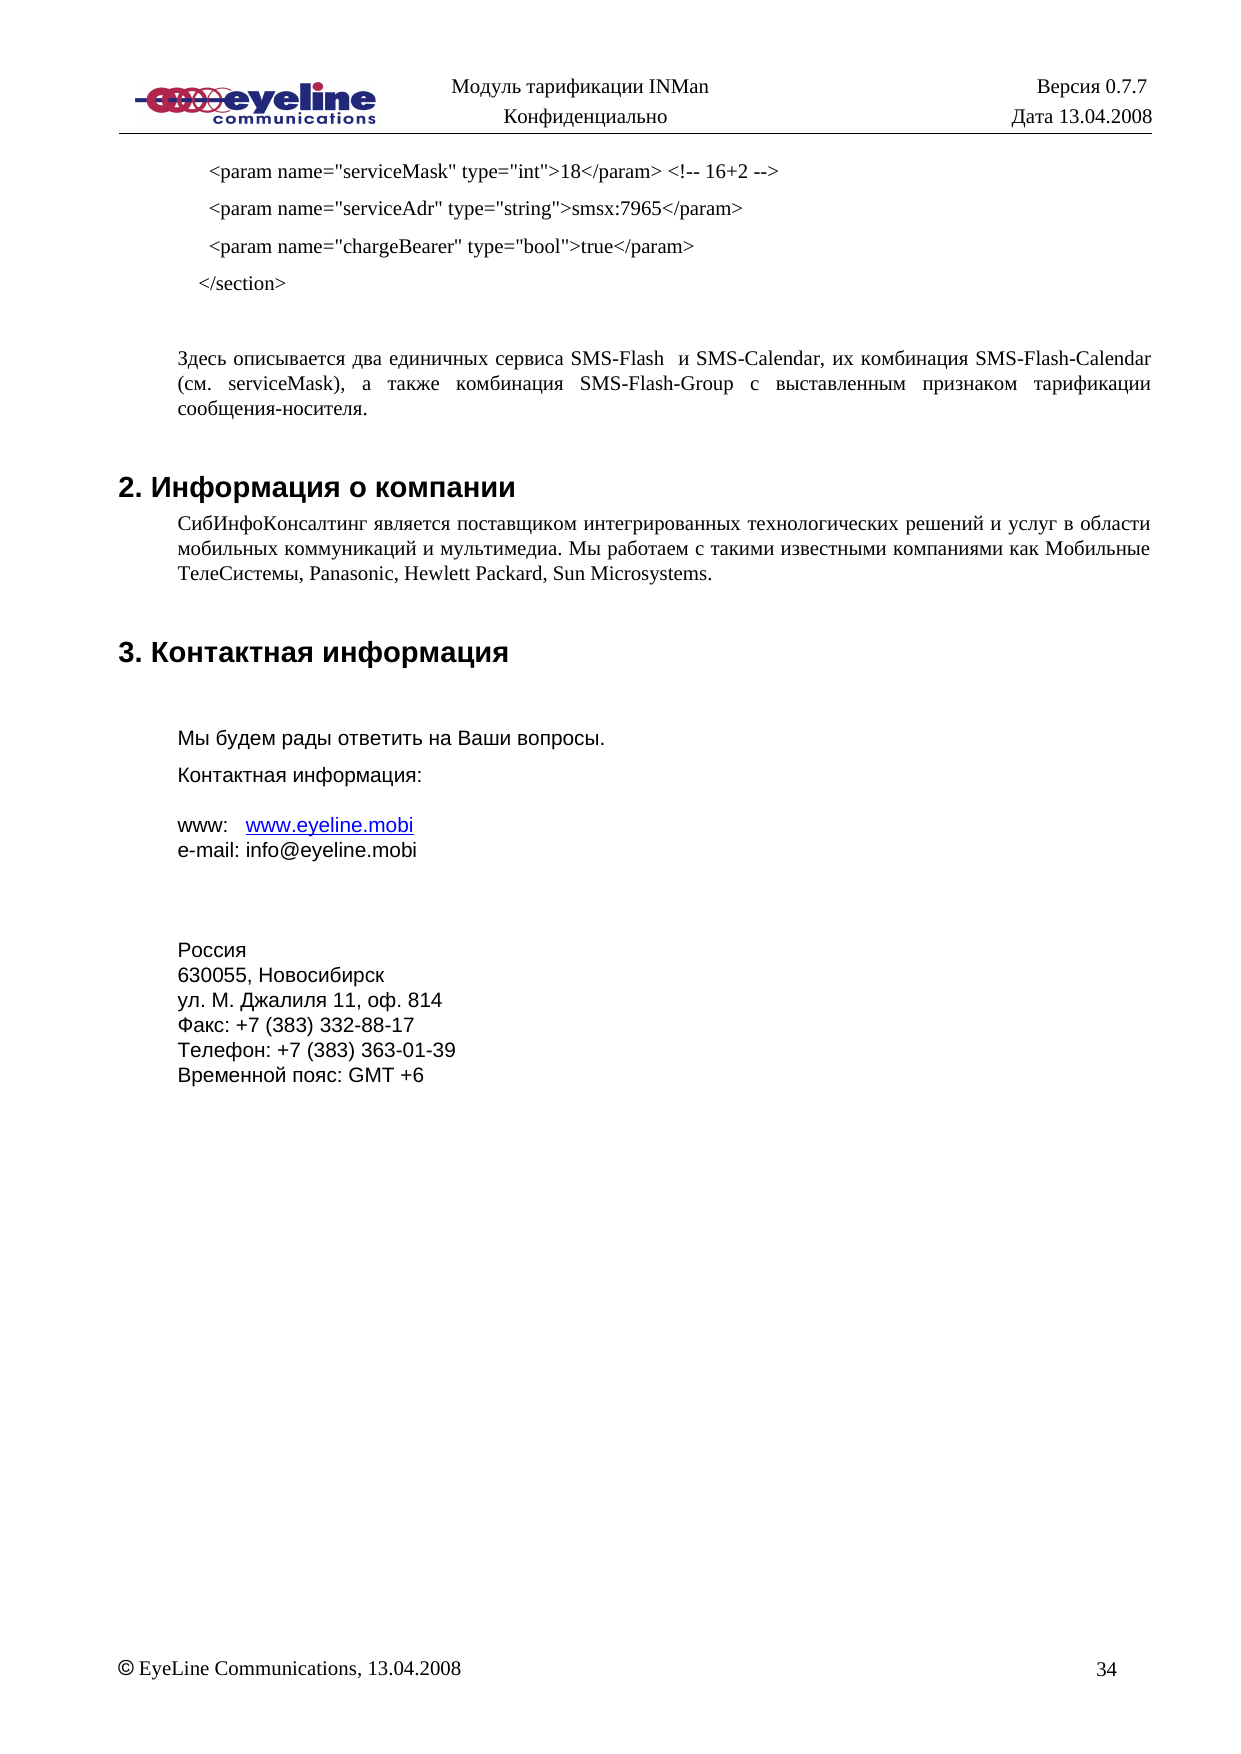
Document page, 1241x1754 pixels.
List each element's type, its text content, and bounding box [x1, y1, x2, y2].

text 630055, Новосибирск [177, 962, 1151, 987]
text Мы будем рады ответить на Ваши вопросы. [177, 725, 1151, 750]
subtitle Информация о компании [118, 470, 1151, 504]
text </section> [177, 270, 1151, 295]
text СибИнфоКонсалтинг является поставщиком интегрированных технологических решений и услуг в области мобильных коммуникаций и мультимедиа. Мы работаем с такими известными компаниями как Мобильные ТелеСистемы, Panasonic, Hewlett Packard, Sun Microsystems. [177, 510, 1151, 585]
text <param name="serviceAdr" type="string">smsx:7965</param> [177, 195, 1151, 220]
text ул. М. Джалиля 11, оф. 814 [177, 987, 1151, 1012]
text www: www.eyeline.mobi [177, 812, 1151, 837]
text Россия [177, 937, 1151, 962]
text Факс: +7 (383) 332-88-17 [177, 1012, 1151, 1037]
text <param name="chargeBearer" type="bool">true</param> [177, 233, 1151, 258]
picture [135, 82, 376, 124]
text <param name="serviceMask" type="int">18</param> <!-- 16+2 --> [177, 158, 1151, 183]
text e-mail: info@eyeline.mobi [177, 837, 1151, 862]
text Контактная информация: [177, 762, 1151, 787]
text Здесь описывается два единичных сервиса SMS-Flash и SMS-Calendar, их комбинация SMS-Flash-Calendar (см. serviceMask), а также комбинация SMS-Flash-Group с выставленным признаком тарификации сообщения-носителя. [177, 345, 1151, 420]
text Временной пояс: GMT +6 [177, 1062, 1151, 1087]
text Телефон: +7 (383) 363-01-39 [177, 1037, 1151, 1062]
subtitle Контактная информация [118, 635, 1151, 668]
